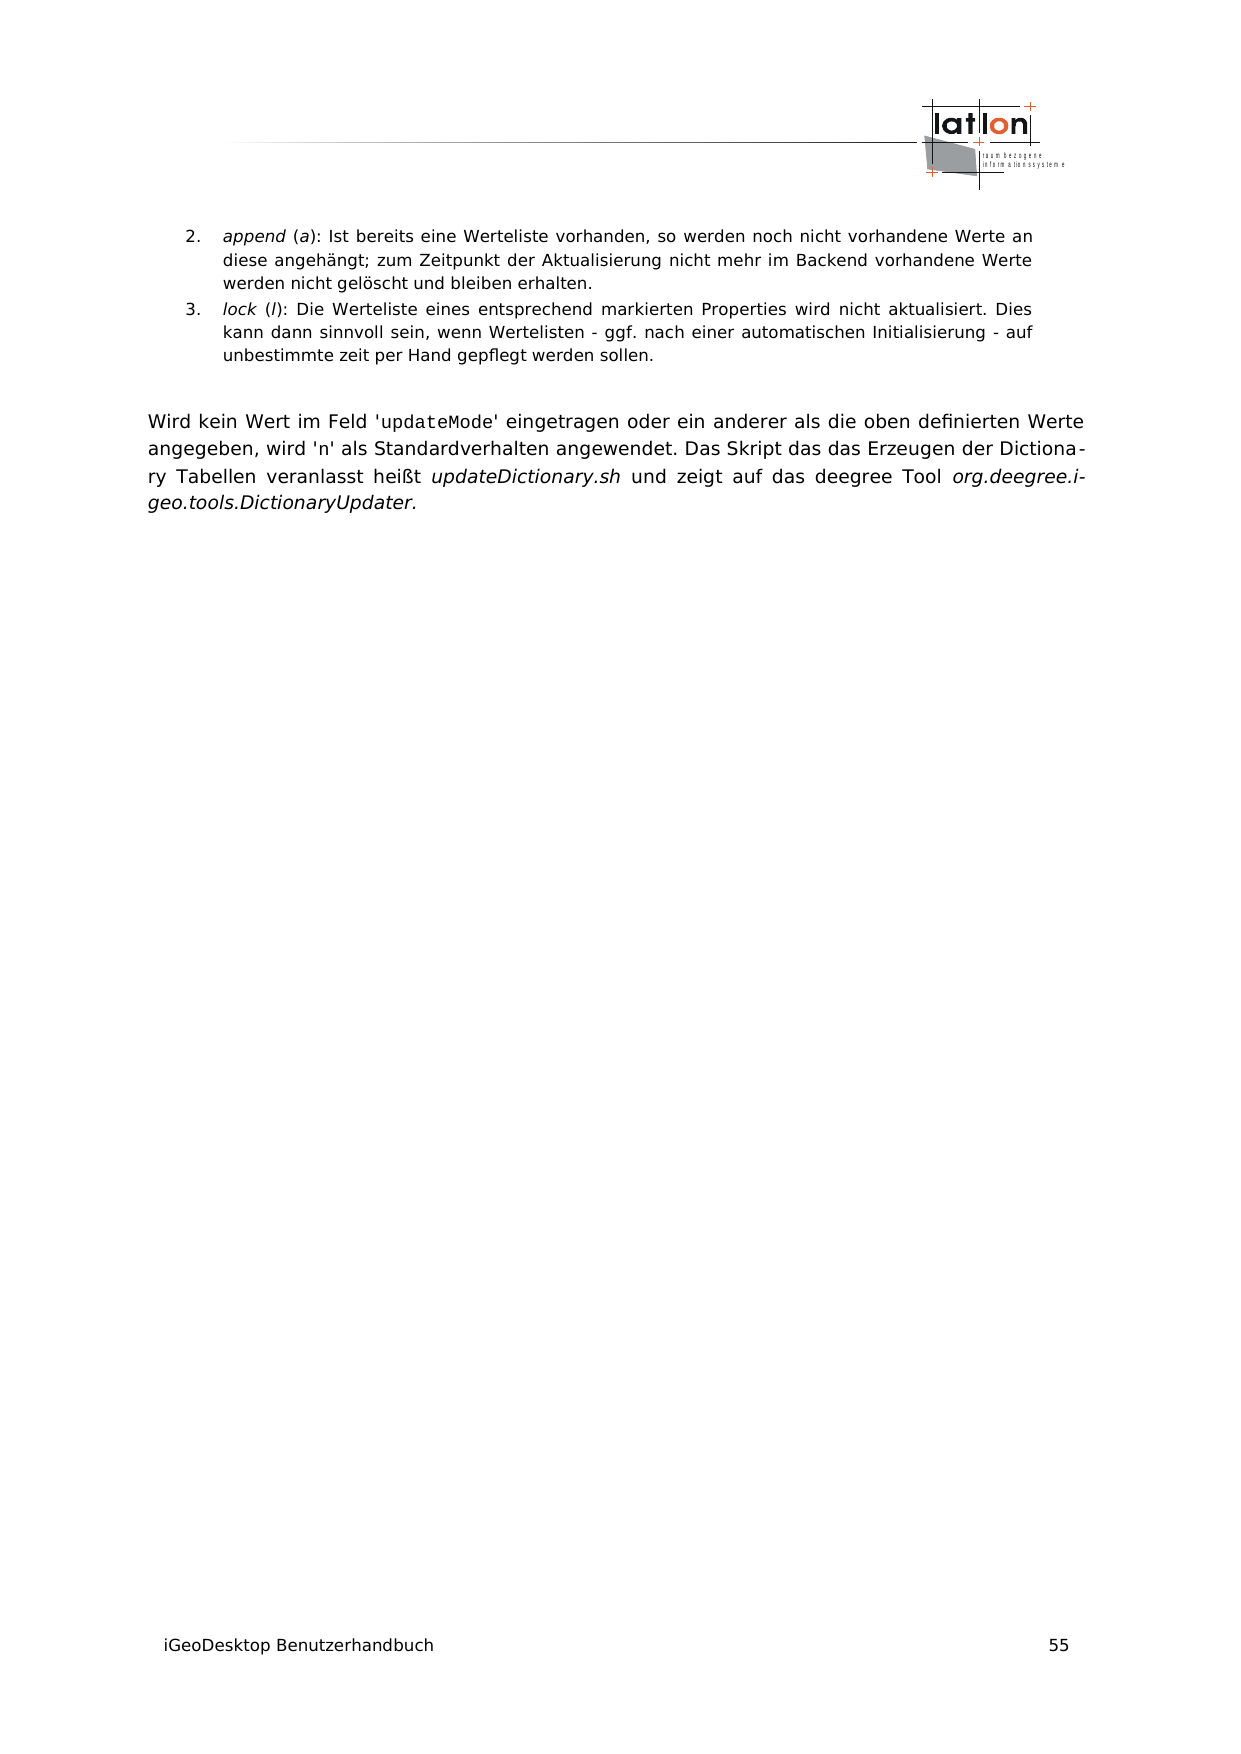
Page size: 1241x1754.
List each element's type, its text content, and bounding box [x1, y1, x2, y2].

list lock (l): Die Werteliste eines entsprechend markierten Properties wird nicht aktualisiert. Dies kann dann sinnvoll sein, wenn Wertelisten - ggf. nach einer automatischen Initialisierung - auf unbestimmte zeit per Hand gepflegt werden sollen. [185, 300, 1033, 366]
text Wird kein Wert im Feld 'updateMode' eingetragen oder ein anderer als die oben definierten Werte angegeben, wird 'n' als Standardverhalten angewendet. Das Skript das das Erzeugen der Dictiona­ry Tabellen veranlasst heißt updateDictionary.sh und zeigt auf das deegree Tool org.deegree.i­geo.tools.DictionaryUpdater. [148, 384, 1085, 514]
list append (a): Ist bereits eine Werteliste vorhanden, so werden noch nicht vorhandene Werte an diese angehängt; zum Zeitpunkt der Aktualisierung nicht mehr im Backend vorhandene Werte werden nicht gelöscht und bleiben erhalten. [185, 227, 1033, 293]
